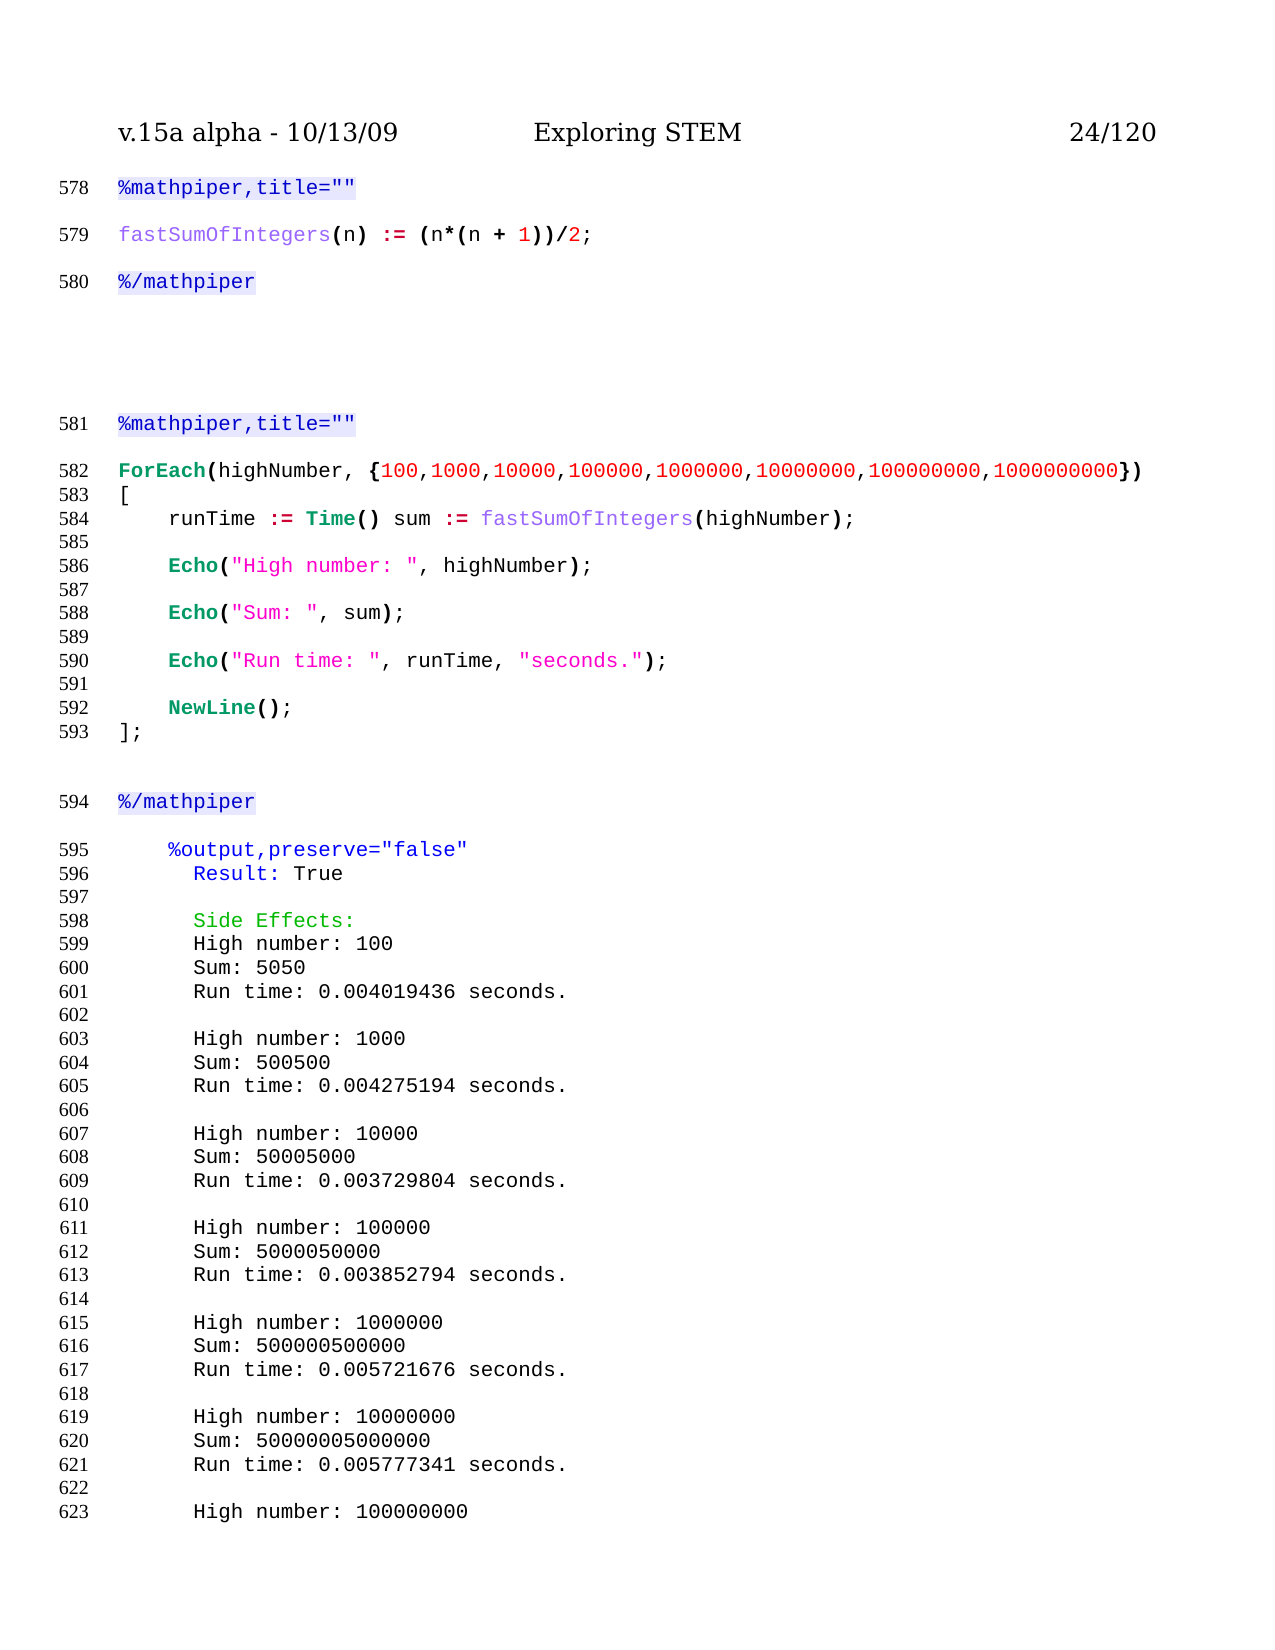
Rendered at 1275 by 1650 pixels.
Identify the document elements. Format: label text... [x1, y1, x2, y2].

text Side Effects: [118, 910, 1157, 933]
text %/mathpiper [118, 792, 1157, 815]
text Run time: 0.005721676 seconds. [118, 1359, 1157, 1383]
text Sum: 5050 [118, 957, 1157, 981]
text Echo("High number: ", highNumber); [118, 555, 1157, 579]
text Echo("Sum: ", sum); [118, 602, 1157, 626]
text Run time: 0.004019436 seconds. [118, 981, 1157, 1004]
text [ [118, 484, 1157, 508]
text Result: True [118, 862, 1157, 886]
text High number: 1000000 [118, 1312, 1157, 1335]
text runTime := Time() sum := fastSumOfIntegers(highNumber); [118, 508, 1157, 531]
text ForEach(highNumber, {100,1000,10000,100000,1000000,10000000,100000000,1000000000}) [118, 461, 1157, 484]
text Run time: 0.003729804 seconds. [118, 1170, 1157, 1193]
text ]; [118, 721, 1157, 744]
text Sum: 500000500000 [118, 1335, 1157, 1359]
text Sum: 50000005000000 [118, 1430, 1157, 1454]
text Run time: 0.005777341 seconds. [118, 1454, 1157, 1477]
text %/mathpiper [118, 271, 1157, 295]
text High number: 10000000 [118, 1406, 1157, 1430]
text Sum: 5000050000 [118, 1241, 1157, 1264]
text NewLine(); [118, 697, 1157, 721]
text Sum: 50005000 [118, 1146, 1157, 1170]
text High number: 1000 [118, 1028, 1157, 1052]
text %mathpiper,title="" [118, 413, 1157, 437]
text Echo("Run time: ", runTime, "seconds."); [118, 650, 1157, 673]
text %output,preserve="false" [118, 839, 1157, 862]
text High number: 100 [118, 933, 1157, 957]
text fastSumOfIntegers(n) := (n*(n + 1))/2; [118, 224, 1157, 248]
text Run time: 0.004275194 seconds. [118, 1075, 1157, 1099]
text %mathpiper,title="" [118, 177, 1157, 200]
text High number: 100000000 [118, 1501, 1157, 1524]
text Sum: 500500 [118, 1052, 1157, 1075]
text Run time: 0.003852794 seconds. [118, 1264, 1157, 1288]
text High number: 100000 [118, 1217, 1157, 1241]
text High number: 10000 [118, 1123, 1157, 1146]
